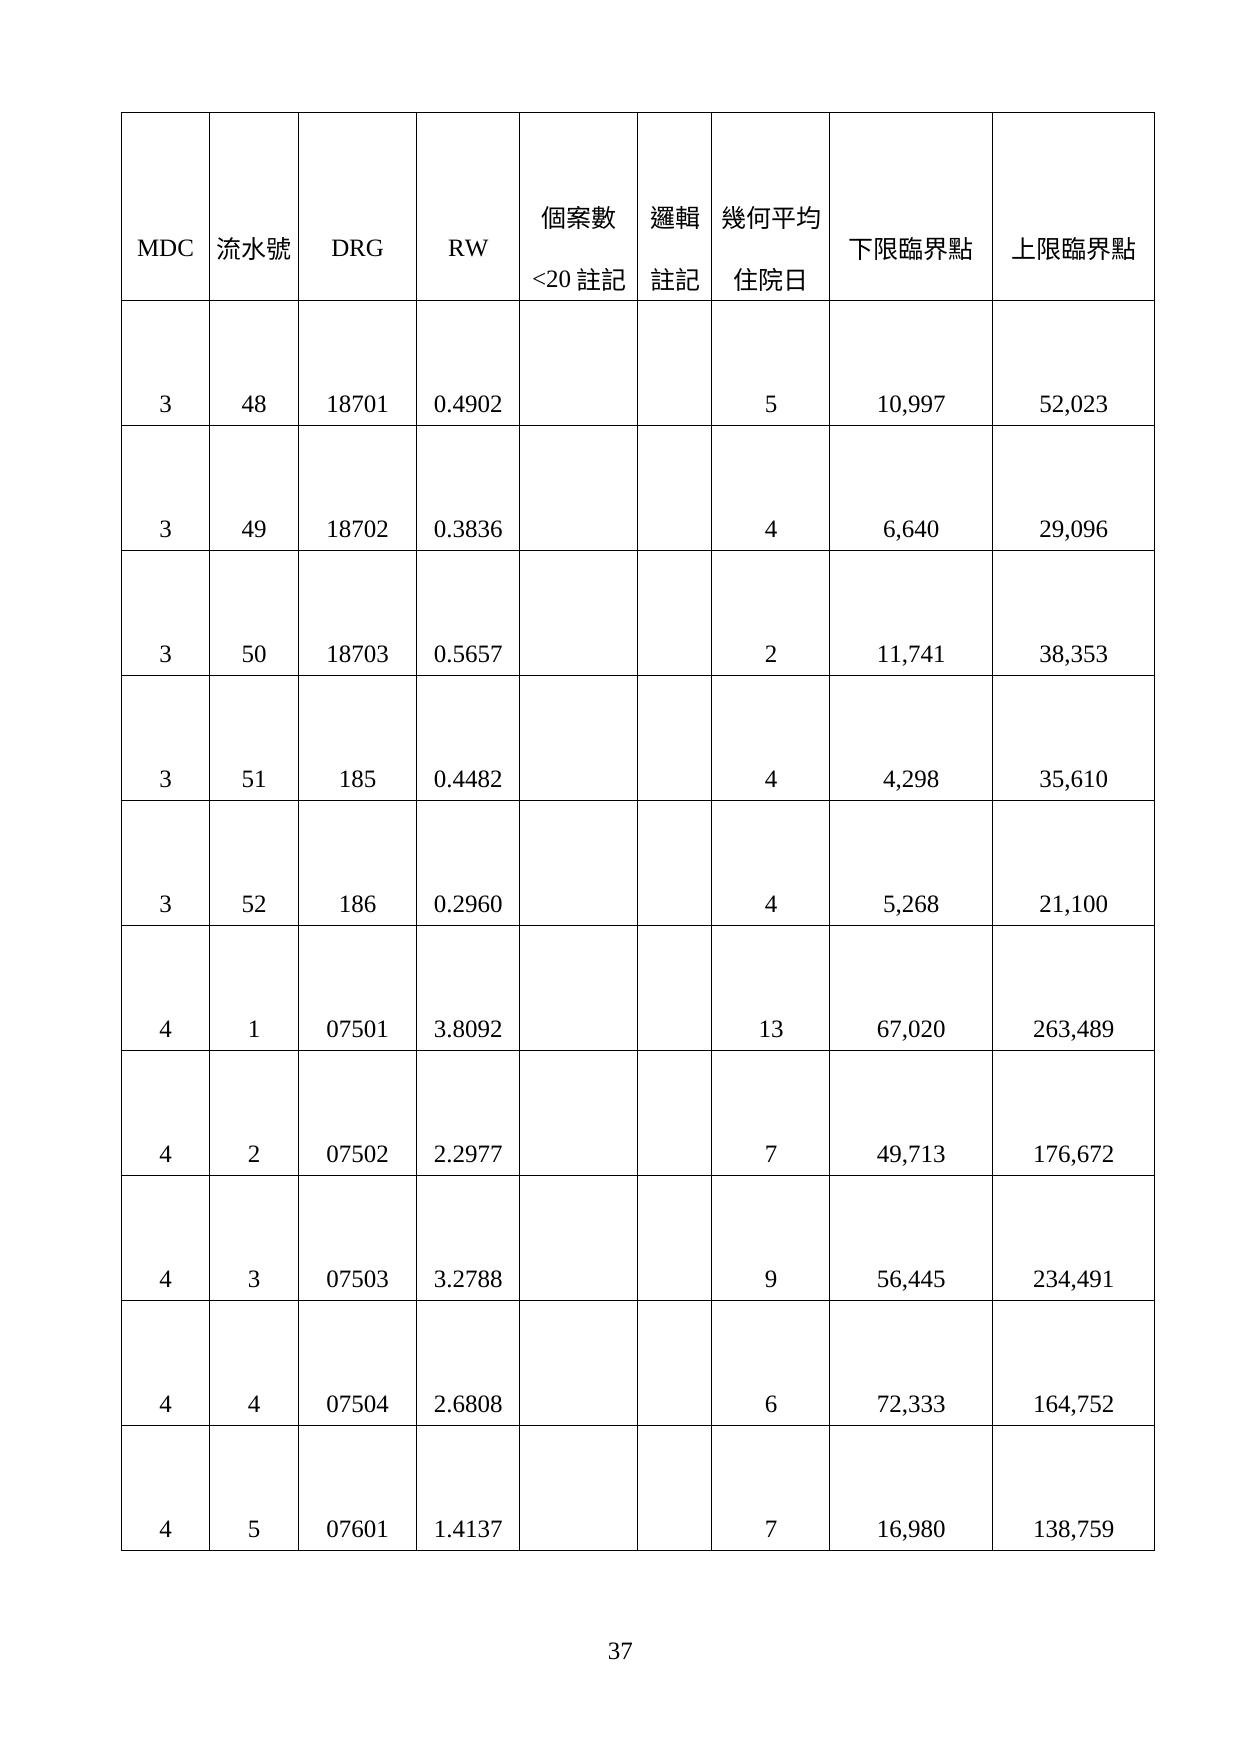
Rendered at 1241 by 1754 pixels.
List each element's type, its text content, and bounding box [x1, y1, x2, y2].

table_cell 38,353 [993, 551, 1154, 675]
table_cell [520, 676, 637, 800]
table_cell 0.2960 [417, 801, 519, 925]
table_cell 49,713 [830, 1051, 992, 1175]
table_cell [520, 426, 637, 550]
table_cell 176,672 [993, 1051, 1154, 1175]
table_cell 3 [122, 301, 209, 425]
table_cell 6 [712, 1301, 829, 1425]
table_cell [638, 551, 711, 675]
table_cell 72,333 [830, 1301, 992, 1425]
table_cell 07502 [299, 1051, 416, 1175]
table_cell 29,096 [993, 426, 1154, 550]
table_cell 50 [210, 551, 298, 675]
table_cell 3.2788 [417, 1176, 519, 1300]
table_cell 0.4902 [417, 301, 519, 425]
table_cell 4 [122, 1426, 209, 1550]
table_cell [520, 926, 637, 1050]
table_cell 35,610 [993, 676, 1154, 800]
table_cell 48 [210, 301, 298, 425]
table_cell [520, 551, 637, 675]
table_cell [520, 301, 637, 425]
table_cell 07503 [299, 1176, 416, 1300]
table_cell 3 [122, 551, 209, 675]
table_header 上限臨界點 [993, 113, 1154, 300]
table_header DRG [299, 113, 416, 300]
table_cell 4 [712, 801, 829, 925]
table_cell [520, 1426, 637, 1550]
table_cell 0.3836 [417, 426, 519, 550]
table_cell 3 [122, 426, 209, 550]
table_cell 10,997 [830, 301, 992, 425]
table_cell 3.8092 [417, 926, 519, 1050]
table_cell 07504 [299, 1301, 416, 1425]
table_header 流水號 [210, 113, 298, 300]
table_cell [520, 1051, 637, 1175]
table_cell 4 [712, 676, 829, 800]
table_header RW [417, 113, 519, 300]
table_cell 1 [210, 926, 298, 1050]
table_cell 4 [210, 1301, 298, 1425]
table_cell 4 [122, 1051, 209, 1175]
table_header 個案數<20註記 [520, 113, 637, 300]
table_cell 18703 [299, 551, 416, 675]
table_cell [638, 301, 711, 425]
table_cell 5 [210, 1426, 298, 1550]
table_cell [638, 676, 711, 800]
table_cell [638, 1176, 711, 1300]
table_cell 3 [210, 1176, 298, 1300]
table_cell 4 [122, 1176, 209, 1300]
table_cell 3 [122, 801, 209, 925]
table_cell 1.4137 [417, 1426, 519, 1550]
table_cell 18702 [299, 426, 416, 550]
table_cell 7 [712, 1051, 829, 1175]
table_cell 138,759 [993, 1426, 1154, 1550]
table_cell 234,491 [993, 1176, 1154, 1300]
table_cell [638, 926, 711, 1050]
table_cell [638, 801, 711, 925]
table_cell 52,023 [993, 301, 1154, 425]
table_cell 9 [712, 1176, 829, 1300]
table_cell [520, 1176, 637, 1300]
table_header 下限臨界點 [830, 113, 992, 300]
table_cell [520, 801, 637, 925]
table_cell 164,752 [993, 1301, 1154, 1425]
table_cell 5 [712, 301, 829, 425]
table_cell 21,100 [993, 801, 1154, 925]
table_cell 4,298 [830, 676, 992, 800]
table_cell [520, 1301, 637, 1425]
table_cell 56,445 [830, 1176, 992, 1300]
table_cell 18701 [299, 301, 416, 425]
table_cell 07501 [299, 926, 416, 1050]
table_cell [638, 1301, 711, 1425]
table_header 邏輯註記 [638, 113, 711, 300]
table_cell [638, 426, 711, 550]
table_header MDC [122, 113, 209, 300]
table_cell 4 [122, 1301, 209, 1425]
table_cell 4 [712, 426, 829, 550]
table_cell 07601 [299, 1426, 416, 1550]
table_cell 186 [299, 801, 416, 925]
table_cell 2 [210, 1051, 298, 1175]
table_cell 51 [210, 676, 298, 800]
table_cell 3 [122, 676, 209, 800]
table_cell 4 [122, 926, 209, 1050]
table_cell 0.5657 [417, 551, 519, 675]
table_cell 5,268 [830, 801, 992, 925]
table_cell 7 [712, 1426, 829, 1550]
table_cell [638, 1426, 711, 1550]
table_cell 2.6808 [417, 1301, 519, 1425]
table_cell 263,489 [993, 926, 1154, 1050]
table_cell 16,980 [830, 1426, 992, 1550]
table_cell 67,020 [830, 926, 992, 1050]
table_cell 13 [712, 926, 829, 1050]
table_cell 185 [299, 676, 416, 800]
table_cell 49 [210, 426, 298, 550]
table_cell [638, 1051, 711, 1175]
table_cell 0.4482 [417, 676, 519, 800]
table_cell 2.2977 [417, 1051, 519, 1175]
table_cell 11,741 [830, 551, 992, 675]
table_cell 52 [210, 801, 298, 925]
table_header 幾何平均住院日 [712, 113, 829, 300]
table_cell 2 [712, 551, 829, 675]
table_cell 6,640 [830, 426, 992, 550]
